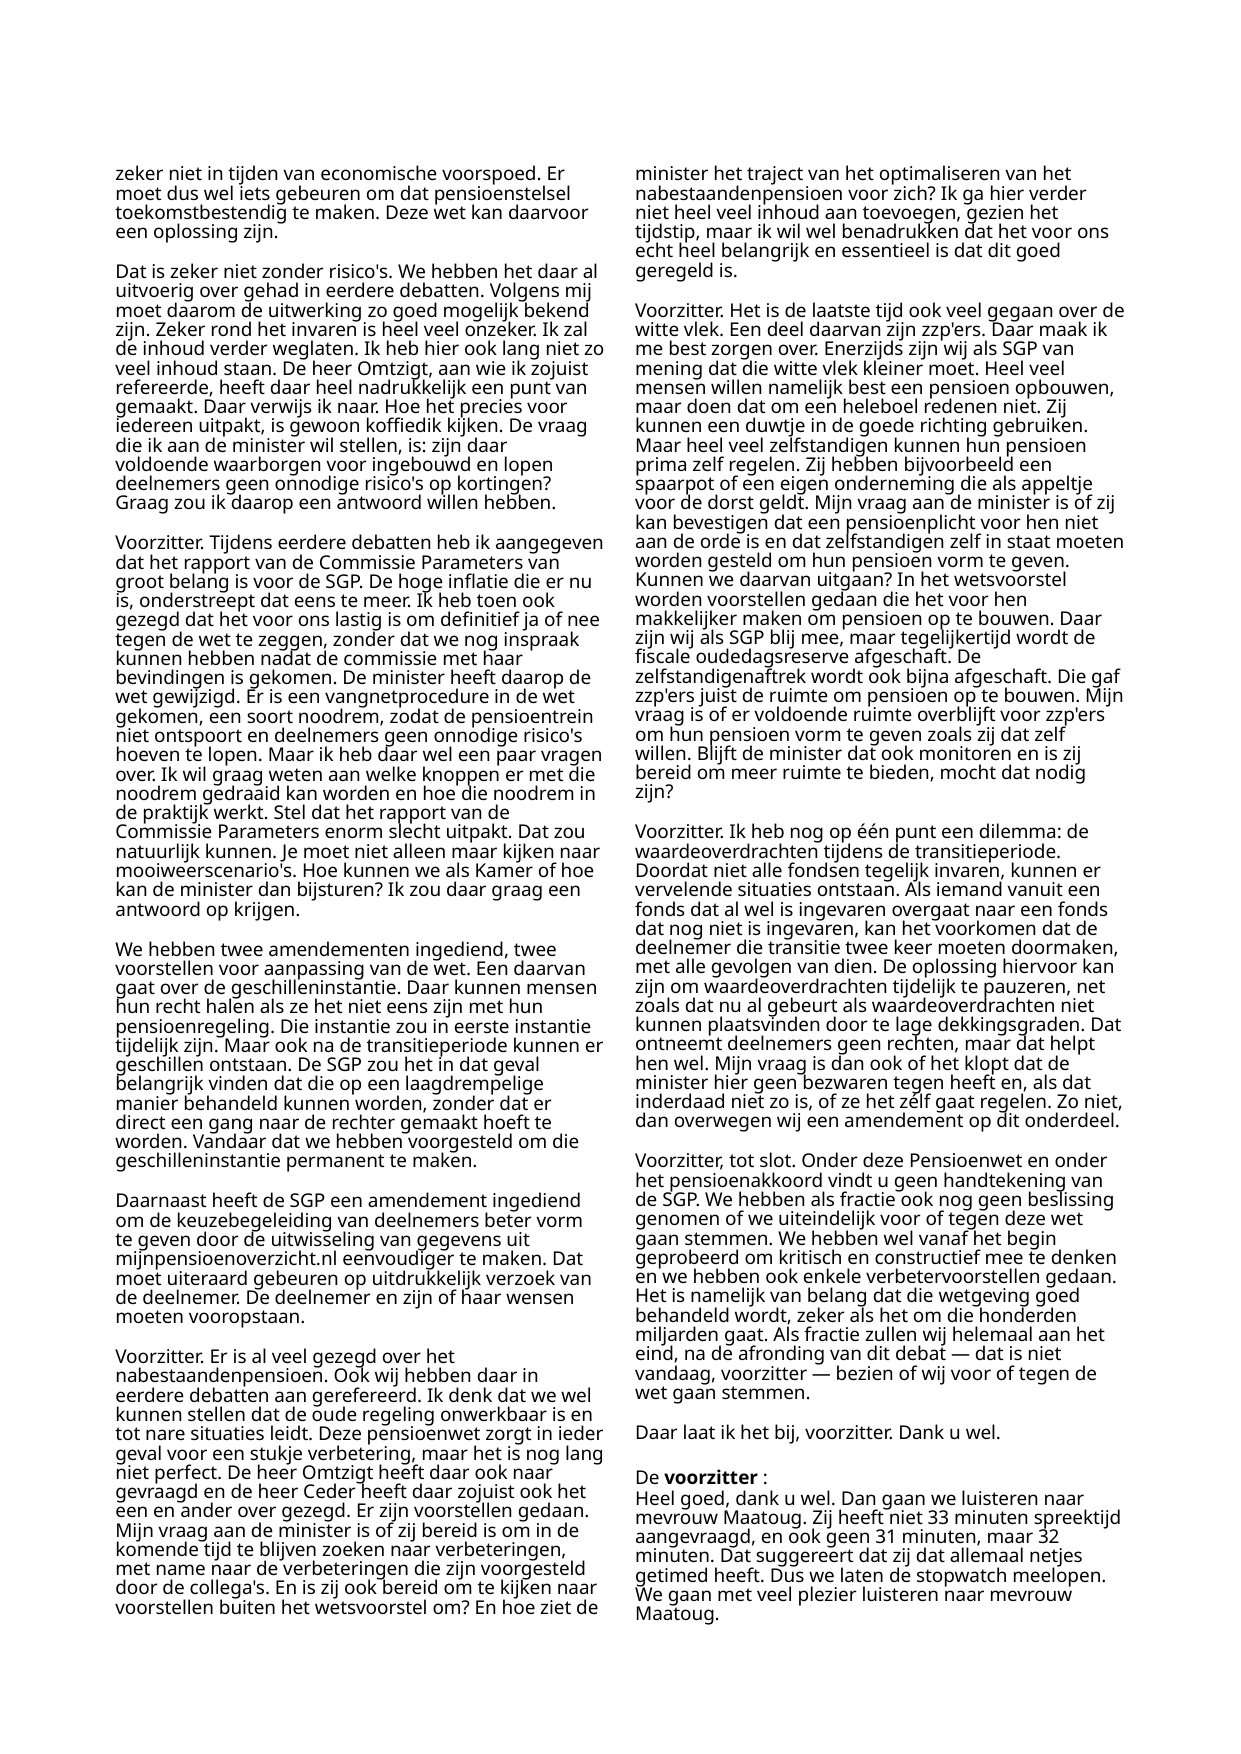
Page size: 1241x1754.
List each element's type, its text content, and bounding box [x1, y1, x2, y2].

text Voorzitter. Tijdens eerdere debatten heb ik aangegeven dat het rapport van de Commissie Parameters van groot belang is voor de SGP. De hoge inflatie die er nu is, onderstreept dat eens te meer. Ik heb toen ook gezegd dat het voor ons lastig is om definitief ja of nee tegen de wet te zeggen, zonder dat we nog inspraak kunnen hebben nadat de commissie met haar bevindingen is gekomen. De minister heeft daarop de wet gewijzigd. Er is een vangnetprocedure in de wet gekomen, een soort noodrem, zodat de pensioentrein niet ontspoort en deelnemers geen onnodige risico's hoeven te lopen. Maar ik heb daar wel een paar vragen over. Ik wil graag weten aan welke knoppen er met die noodrem gedraaid kan worden en hoe die noodrem in de praktijk werkt. Stel dat het rapport van de Commissie Parameters enorm slecht uitpakt. Dat zou natuurlijk kunnen. Je moet niet alleen maar kijken naar mooiweerscenario's. Hoe kunnen we als Kamer of hoe kan de minister dan bijsturen? Ik zou daar graag een antwoord op krijgen. [115, 534, 605, 920]
text Daar laat ik het bij, voorzitter. Dank u wel. [635, 1424, 1125, 1443]
text Voorzitter, tot slot. Onder deze Pensioenwet en onder het pensioenakkoord vindt u geen handtekening van de SGP. We hebben als fractie ook nog geen beslissing genomen of we uiteindelijk voor of tegen deze wet gaan stemmen. We hebben wel vanaf het begin geprobeerd om kritisch en constructief mee te denken en we hebben ook enkele verbetervoorstellen gedaan. Het is namelijk van belang dat die wetgeving goed behandeld wordt, zeker als het om die honderden miljarden gaat. Als fractie zullen wij helemaal aan het eind, na de afronding van dit debat — dat is niet vandaag, voorzitter — bezien of wij voor of tegen de wet gaan stemmen. [635, 1152, 1125, 1403]
text Dat is zeker niet zonder risico's. We hebben het daar al uitvoerig over gehad in eerdere debatten. Volgens mij moet daarom de uitwerking zo goed mogelijk bekend zijn. Zeker rond het invaren is heel veel onzeker. Ik zal de inhoud verder weglaten. Ik heb hier ook lang niet zo veel inhoud staan. De heer Omtzigt, aan wie ik zojuist refereerde, heeft daar heel nadrukkelijk een punt van gemaakt. Daar verwijs ik naar. Hoe het precies voor iedereen uitpakt, is gewoon koffiedik kijken. De vraag die ik aan de minister wil stellen, is: zijn daar voldoende waarborgen voor ingebouwd en lopen deelnemers geen onnodige risico's op kortingen? Graag zou ik daarop een antwoord willen hebben. [115, 263, 605, 514]
text Heel goed, dank u wel. Dan gaan we luisteren naar mevrouw Maatoug. Zij heeft niet 33 minuten spreektijd aangevraagd, en ook geen 31 minuten, maar 32 minuten. Dat suggereert dat zij dat allemaal netjes getimed heeft. Dus we laten de stopwatch meelopen. We gaan met veel plezier luisteren naar mevrouw Maatoug. [635, 1489, 1125, 1624]
text De voorzitter : [635, 1464, 1125, 1489]
text Voorzitter. Het is de laatste tijd ook veel gegaan over de witte vlek. Een deel daarvan zijn zzp'ers. Daar maak ik me best zorgen over. Enerzijds zijn wij als SGP van mening dat die witte vlek kleiner moet. Heel veel mensen willen namelijk best een pensioen opbouwen, maar doen dat om een heleboel redenen niet. Zij kunnen een duwtje in de goede richting gebruiken. Maar heel veel zelfstandigen kunnen hun pensioen prima zelf regelen. Zij hebben bijvoorbeeld een spaarpot of een eigen onderneming die als appeltje voor de dorst geldt. Mijn vraag aan de minister is of zij kan bevestigen dat een pensioenplicht voor hen niet aan de orde is en dat zelfstandigen zelf in staat moeten worden gesteld om hun pensioen vorm te geven. Kunnen we daarvan uitgaan? In het wetsvoorstel worden voorstellen gedaan die het voor hen makkelijker maken om pensioen op te bouwen. Daar zijn wij als SGP blij mee, maar tegelijkertijd wordt de fiscale oudedagsreserve afgeschaft. De zelfstandigenaftrek wordt ook bijna afgeschaft. Die gaf zzp'ers juist de ruimte om pensioen op te bouwen. Mijn vraag is of er voldoende ruimte overblijft voor zzp'ers om hun pensioen vorm te geven zoals zij dat zelf willen. Blijft de minister dat ook monitoren en is zij bereid om meer ruimte te bieden, mocht dat nodig zijn? [635, 302, 1125, 803]
text We hebben twee amendementen ingediend, twee voorstellen voor aanpassing van de wet. Een daarvan gaat over de geschilleninstantie. Daar kunnen mensen hun recht halen als ze het niet eens zijn met hun pensioenregeling. Die instantie zou in eerste instantie tijdelijk zijn. Maar ook na de transitieperiode kunnen er geschillen ontstaan. De SGP zou het in dat geval belangrijk vinden dat die op een laagdrempelige manier behandeld kunnen worden, zonder dat er direct een gang naar de rechter gemaakt hoeft te worden. Vandaar dat we hebben voorgesteld om die geschilleninstantie permanent te maken. [115, 941, 605, 1172]
text Voorzitter. Ik heb nog op één punt een dilemma: de waardeoverdrachten tijdens de transitieperiode. Doordat niet alle fondsen tegelijk invaren, kunnen er vervelende situaties ontstaan. Als iemand vanuit een fonds dat al wel is ingevaren overgaat naar een fonds dat nog niet is ingevaren, kan het voorkomen dat de deelnemer die transitie twee keer moeten doormaken, met alle gevolgen van dien. De oplossing hiervoor kan zijn om waardeoverdrachten tijdelijk te pauzeren, net zoals dat nu al gebeurt als waardeoverdrachten niet kunnen plaatsvinden door te lage dekkingsgraden. Dat ontneemt deelnemers geen rechten, maar dat helpt hen wel. Mijn vraag is dan ook of het klopt dat de minister hier geen bezwaren tegen heeft en, als dat inderdaad niet zo is, of ze het zélf gaat regelen. Zo niet, dan overwegen wij een amendement op dit onderdeel. [635, 823, 1125, 1132]
text Voorzitter. Er is al veel gezegd over het nabestaandenpensioen. Ook wij hebben daar in eerdere debatten aan gerefereerd. Ik denk dat we wel kunnen stellen dat de oude regeling onwerkbaar is en tot nare situaties leidt. Deze pensioenwet zorgt in ieder geval voor een stukje verbetering, maar het is nog lang niet perfect. De heer Omtzigt heeft daar ook naar gevraagd en de heer Ceder heeft daar zojuist ook het een en ander over gezegd. Er zijn voorstellen gedaan. Mijn vraag aan de minister is of zij bereid is om in de komende tijd te blijven zoeken naar verbeteringen, met name naar de verbeteringen die zijn voorgesteld door de collega's. En is zij ook bereid om te kijken naar voorstellen buiten het wetsvoorstel om? En hoe ziet de [115, 1348, 605, 1618]
text Daarnaast heeft de SGP een amendement ingediend om de keuzebegeleiding van deelnemers beter vorm te geven door de uitwisseling van gegevens uit mijnpensioenoverzicht.nl eenvoudiger te maken. Dat moet uiteraard gebeuren op uitdrukkelijk verzoek van de deelnemer. De deelnemer en zijn of haar wensen moeten vooropstaan. [115, 1192, 605, 1327]
text minister het traject van het optimaliseren van het nabestaandenpensioen voor zich? Ik ga hier verder niet heel veel inhoud aan toevoegen, gezien het tijdstip, maar ik wil wel benadrukken dat het voor ons echt heel belangrijk en essentieel is dat dit goed geregeld is. [635, 165, 1125, 281]
text zeker niet in tijden van economische voorspoed. Er moet dus wel iets gebeuren om dat pensioenstelsel toekomstbestendig te maken. Deze wet kan daarvoor een oplossing zijn. [115, 165, 605, 242]
